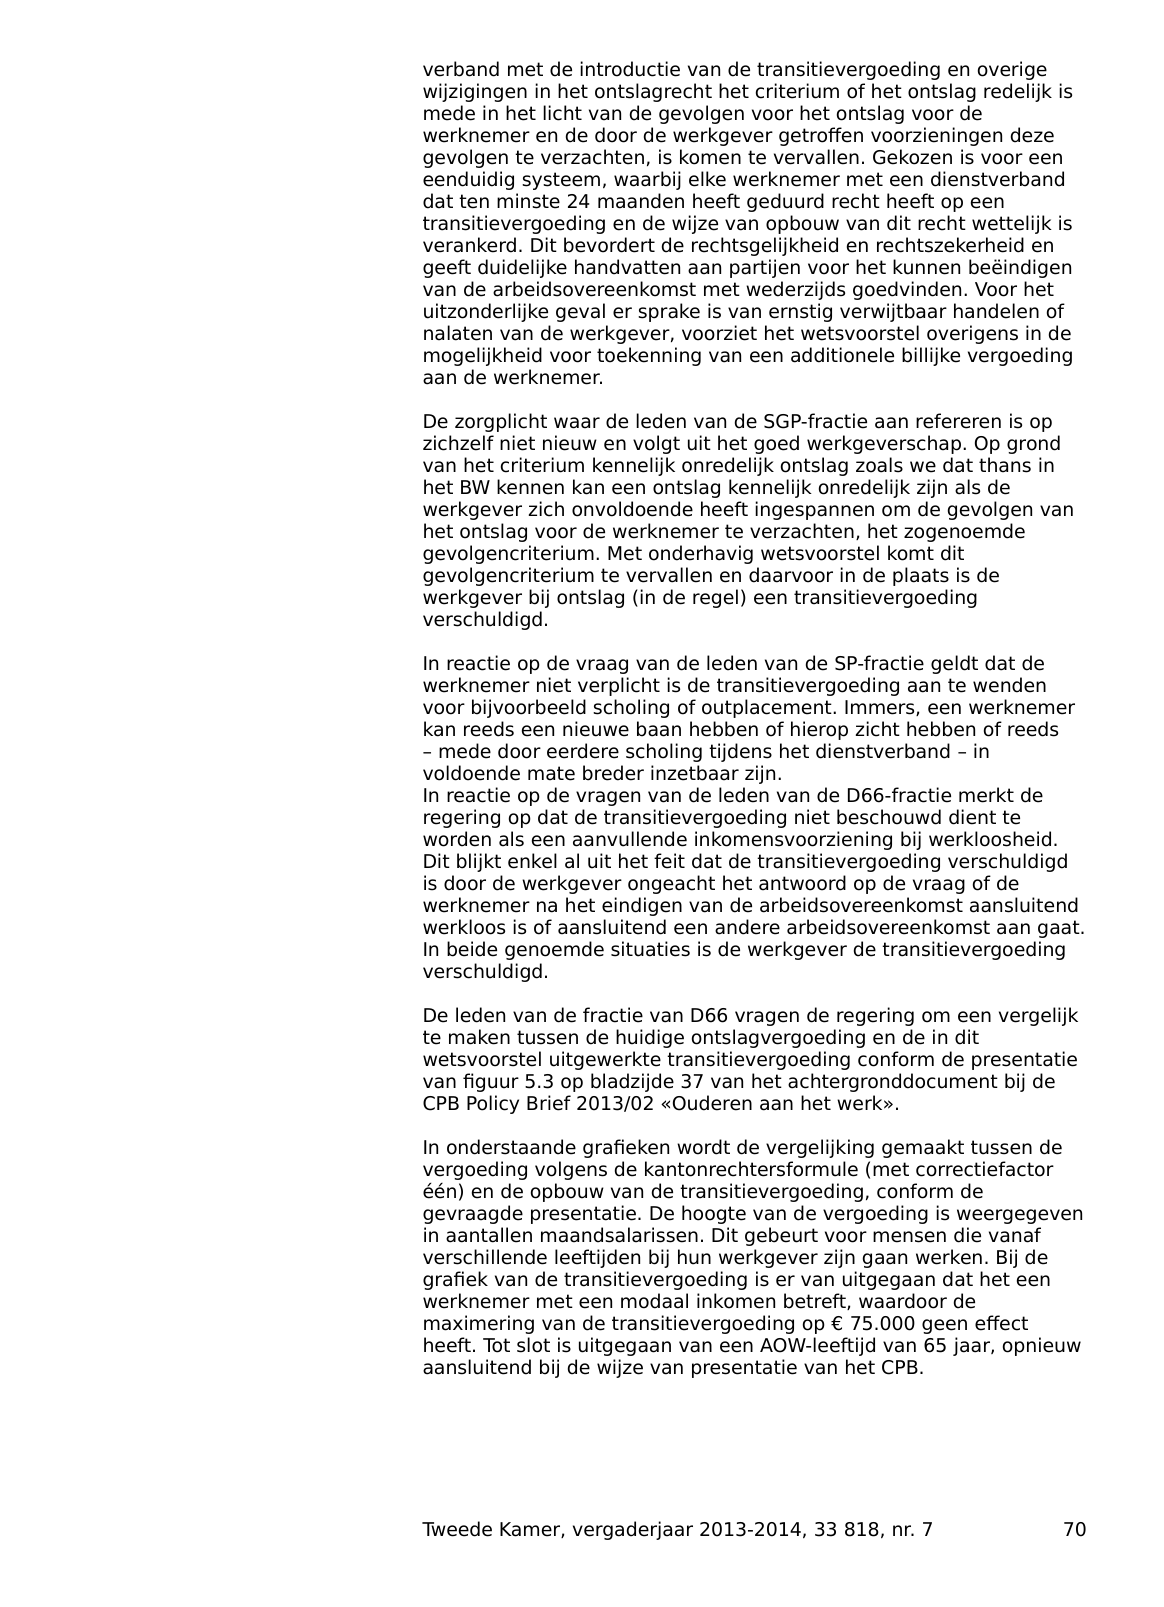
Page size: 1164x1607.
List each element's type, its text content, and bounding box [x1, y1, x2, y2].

text verband met de introductie van de transitievergoeding en overige wijzigingen in het ontslagrecht het criterium of het ontslag redelijk is mede in het licht van de gevolgen voor het ontslag voor de werknemer en de door de werkgever getroffen voorzieningen deze gevolgen te verzachten, is komen te vervallen. Gekozen is voor een eenduidig systeem, waarbij elke werknemer met een dienstverband dat ten minste 24 maanden heeft geduurd recht heeft op een transitievergoeding en de wijze van opbouw van dit recht wettelijk is verankerd. Dit bevordert de rechtsgelijkheid en rechtszekerheid en geeft duidelijke handvatten aan partijen voor het kunnen beëindigen van de arbeidsovereenkomst met wederzijds goedvinden. Voor het uitzonderlijke geval er sprake is van ernstig verwijtbaar handelen of nalaten van de werkgever, voorziet het wetsvoorstel overigens in de mogelijkheid voor toekenning van een additionele billijke vergoeding aan de werknemer. [422, 59, 1087, 389]
text In onderstaande grafieken wordt de vergelijking gemaakt tussen de vergoeding volgens de kantonrechtersformule (met correctiefactor één) en de opbouw van de transitievergoeding, conform de gevraagde presentatie. De hoogte van de vergoeding is weergegeven in aantallen maandsalarissen. Dit gebeurt voor mensen die vanaf verschillende leeftijden bij hun werkgever zijn gaan werken. Bij de grafiek van de transitievergoeding is er van uitgegaan dat het een werknemer met een modaal inkomen betreft, waardoor de maximering van de transitievergoeding op € 75.000 geen effect heeft. Tot slot is uitgegaan van een AOW-leeftijd van 65 jaar, opnieuw aansluitend bij de wijze van presentatie van het CPB. [422, 1137, 1087, 1379]
text De leden van de fractie van D66 vragen de regering om een vergelijk te maken tussen de huidige ontslagvergoeding en de in dit wetsvoorstel uitgewerkte transitievergoeding conform de presentatie van figuur 5.3 op bladzijde 37 van het achtergronddocument bij de CPB Policy Brief 2013/02 «Ouderen aan het werk». [422, 1005, 1087, 1115]
text De zorgplicht waar de leden van de SGP-fractie aan refereren is op zichzelf niet nieuw en volgt uit het goed werkgeverschap. Op grond van het criterium kennelijk onredelijk ontslag zoals we dat thans in het BW kennen kan een ontslag kennelijk onredelijk zijn als de werkgever zich onvoldoende heeft ingespannen om de gevolgen van het ontslag voor de werknemer te verzachten, het zogenoemde gevolgencriterium. Met onderhavig wetsvoorstel komt dit gevolgencriterium te vervallen en daarvoor in de plaats is de werkgever bij ontslag (in de regel) een transitievergoeding verschuldigd. [422, 411, 1087, 631]
text In reactie op de vraag van de leden van de SP-fractie geldt dat de werknemer niet verplicht is de transitievergoeding aan te wenden voor bijvoorbeeld scholing of outplacement. Immers, een werknemer kan reeds een nieuwe baan hebben of hierop zicht hebben of reeds – mede door eerdere scholing tijdens het dienstverband – in voldoende mate breder inzetbaar zijn. [422, 653, 1087, 785]
text In reactie op de vragen van de leden van de D66-fractie merkt de regering op dat de transitievergoeding niet beschouwd dient te worden als een aanvullende inkomensvoorziening bij werkloosheid. Dit blijkt enkel al uit het feit dat de transitievergoeding verschuldigd is door de werkgever ongeacht het antwoord op de vraag of de werknemer na het eindigen van de arbeidsovereenkomst aansluitend werkloos is of aansluitend een andere arbeidsovereenkomst aan gaat. In beide genoemde situaties is de werkgever de transitievergoeding verschuldigd. [422, 785, 1087, 983]
